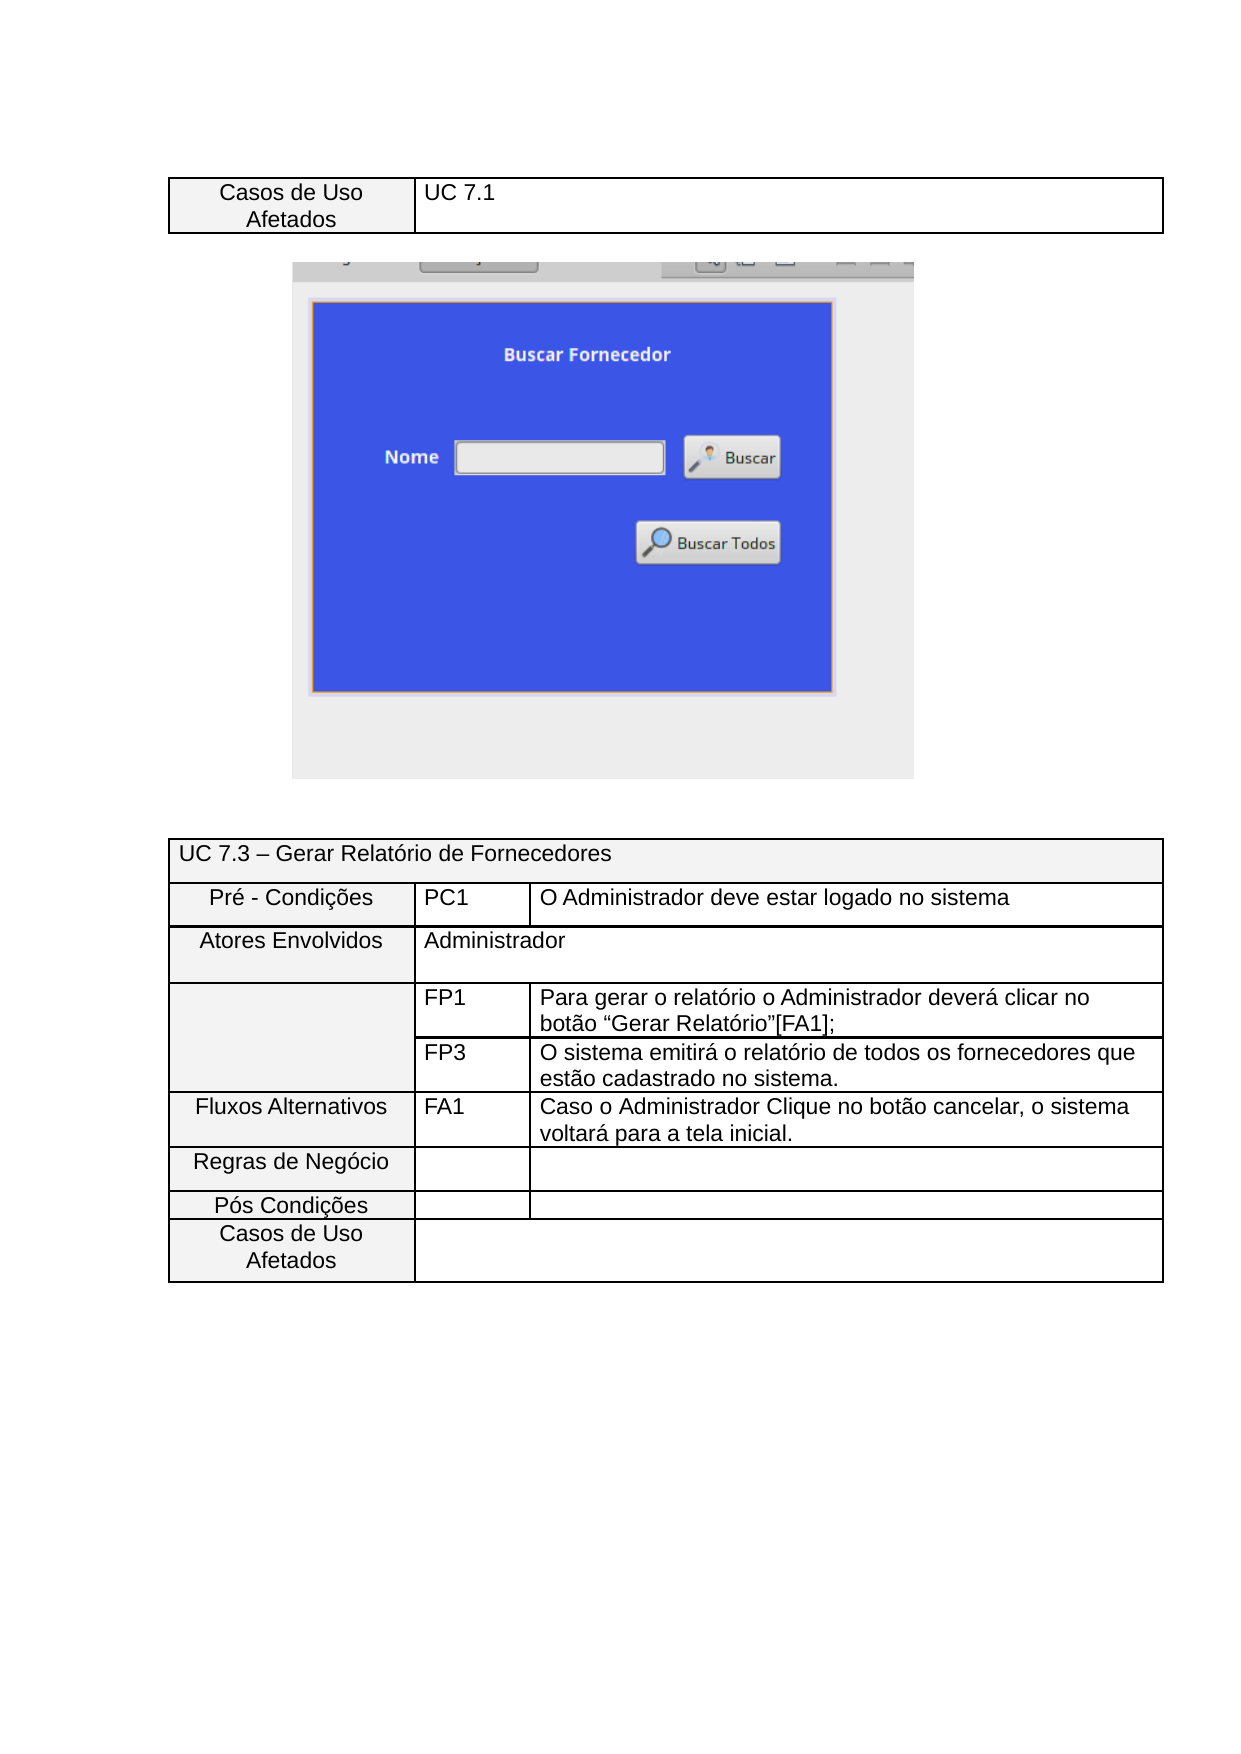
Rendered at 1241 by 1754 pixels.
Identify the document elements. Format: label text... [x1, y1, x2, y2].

table_cell [416, 1148, 529, 1190]
picture [292, 262, 770, 779]
table_cell Casos de Uso Afetados [170, 179, 414, 232]
table_cell Caso o Administrador Clique no botão cancelar, o sistema voltará para a tela inicial. [531, 1093, 1162, 1146]
table_cell FA1 [416, 1093, 529, 1146]
table_cell O sistema emitirá o relatório de todos os fornecedores que estão cadastrado no sistema. [531, 1039, 1162, 1091]
table_cell [170, 984, 414, 1091]
table_cell [416, 1192, 529, 1218]
table_cell UC 7.1 [416, 179, 1162, 232]
table_cell Para gerar o relatório o Administrador deverá clicar no botão “Gerar Relatório”[FA1]; [531, 984, 1162, 1036]
table_cell Regras de Negócio [170, 1148, 414, 1190]
table_cell Administrador [416, 928, 1162, 982]
table_cell PC1 [416, 884, 529, 925]
table_cell Pós Condições [170, 1192, 414, 1218]
table_cell [531, 1148, 1162, 1190]
table_cell Casos de Uso Afetados [170, 1220, 414, 1281]
table_cell FP1 [416, 984, 529, 1036]
table_cell Atores Envolvidos [170, 928, 414, 982]
table_cell O Administrador deve estar logado no sistema [531, 884, 1162, 925]
table_cell Fluxos Alternativos [170, 1093, 414, 1146]
table_cell [531, 1192, 1162, 1218]
table_cell Pré - Condições [170, 884, 414, 925]
table_cell [416, 1220, 1162, 1281]
table_cell FP3 [416, 1039, 529, 1091]
table_header UC 7.3 – Gerar Relatório de Fornecedores [170, 840, 1162, 882]
